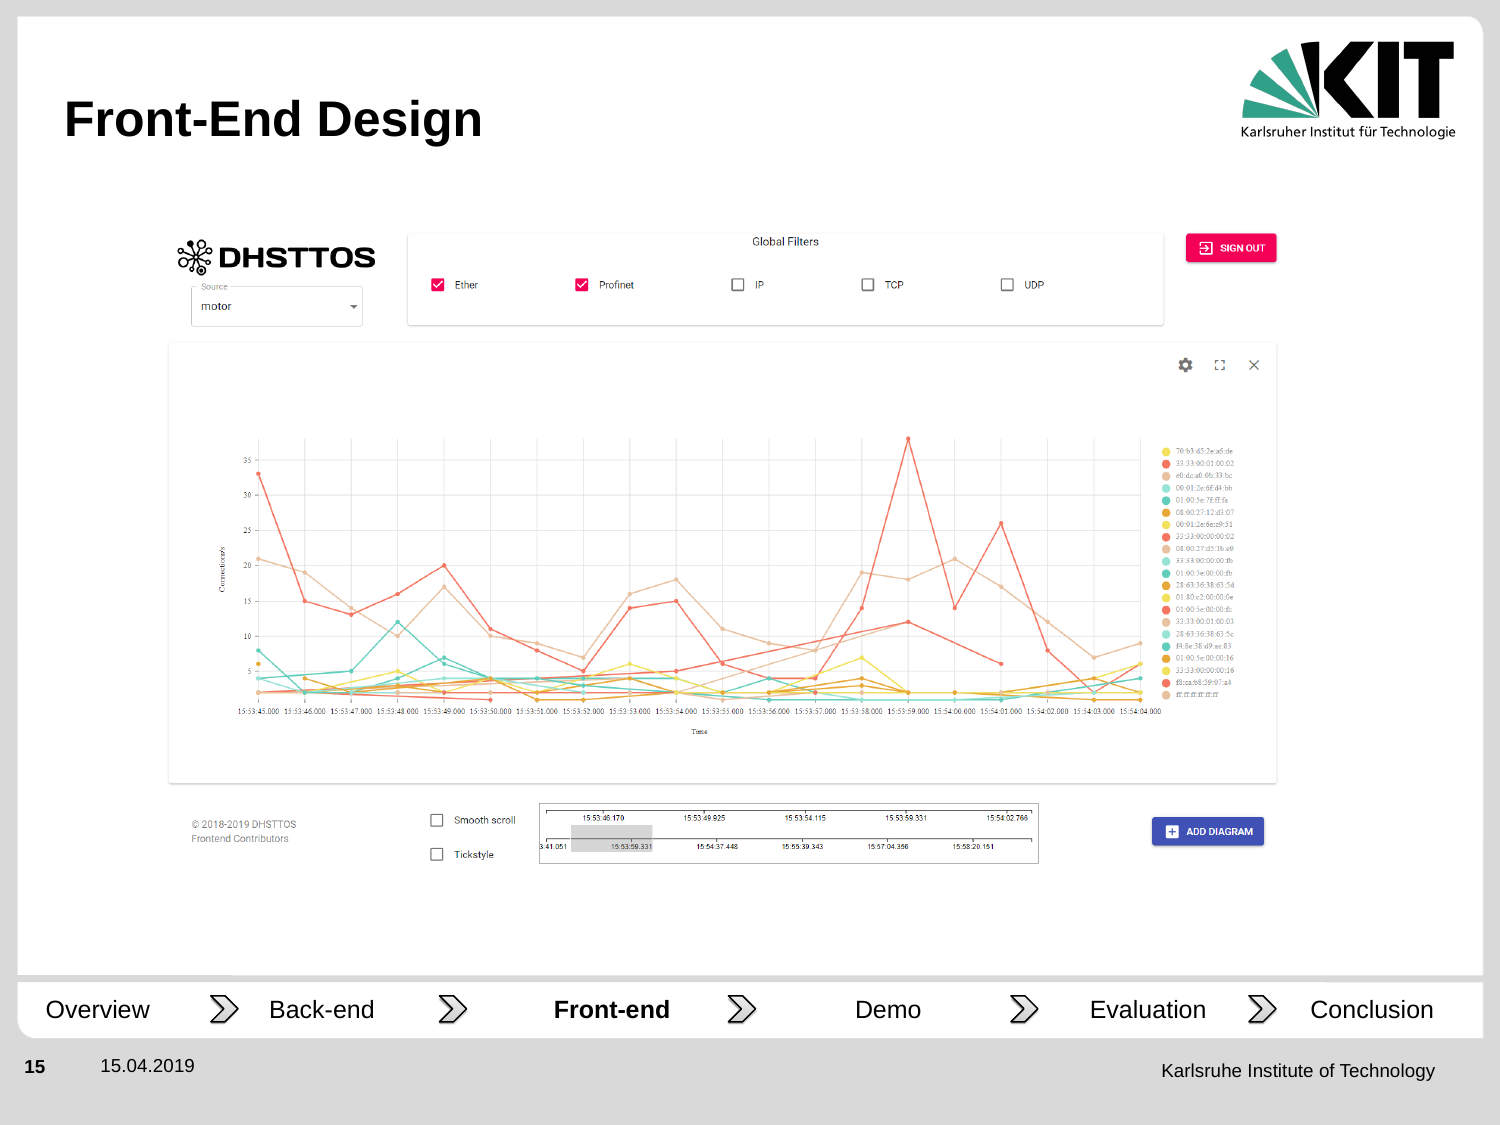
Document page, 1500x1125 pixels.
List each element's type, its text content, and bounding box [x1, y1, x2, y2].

text_box Demo [840, 986, 937, 1031]
text_box Front-end [539, 986, 686, 1031]
text_box Back-end [254, 986, 418, 1031]
text_box [210, 995, 238, 1022]
title Front-End Design [64, 54, 1198, 147]
text_box [1010, 995, 1038, 1022]
picture [0, 0, 1500, 1125]
text_box [728, 995, 756, 1022]
text_box [439, 995, 467, 1022]
text_box Conclusion [1295, 986, 1500, 1031]
text_box Overview [30, 986, 194, 1031]
text_box [1248, 995, 1277, 1022]
text_box Evaluation [1075, 986, 1222, 1031]
text_box 15.04.2019 [100, 1053, 272, 1113]
